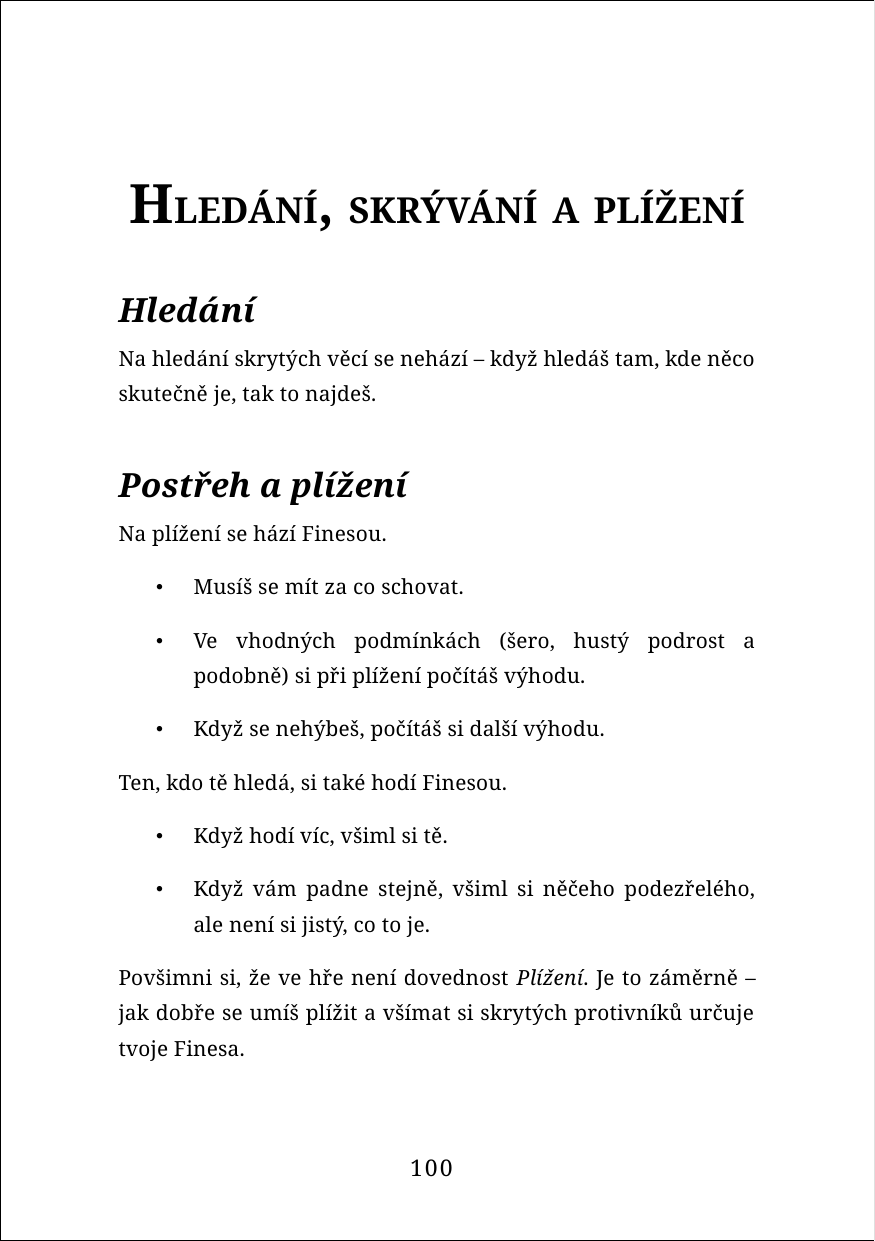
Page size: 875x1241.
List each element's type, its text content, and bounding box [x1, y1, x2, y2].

list Když se nehýbeš, počítáš si další výhodu. [156, 714, 756, 743]
text Na plížení se hází Finesou. [118, 519, 756, 548]
text Na hledání skrytých věcí se nehází – když hledáš tam, kde něco skutečně je, tak to najdeš. [118, 344, 756, 408]
subtitle Hledání [118, 287, 756, 332]
list Musíš se mít za co schovat. [156, 572, 756, 601]
text Ten, kdo tě hledá, si také hodí Finesou. [118, 768, 756, 796]
subtitle Hledání, skrývání a plížení [118, 166, 756, 239]
list Když vám padne stejně, všiml si něčeho podezřelého, ale není si jistý, co to je. [156, 874, 756, 938]
list Ve vhodných podmínkách (šero, hustý podrost a podobně) si při plížení počítáš výhodu. [156, 626, 756, 690]
subtitle Postřeh a plížení [118, 462, 756, 507]
list Když hodí víc, všiml si tě. [156, 821, 756, 849]
text Povšimni si, že ve hře není dovednost Plížení. Je to záměrně – jak dobře se umíš plížit a všímat si skrytých protivníků určuje tvoje Finesa. [118, 963, 756, 1062]
